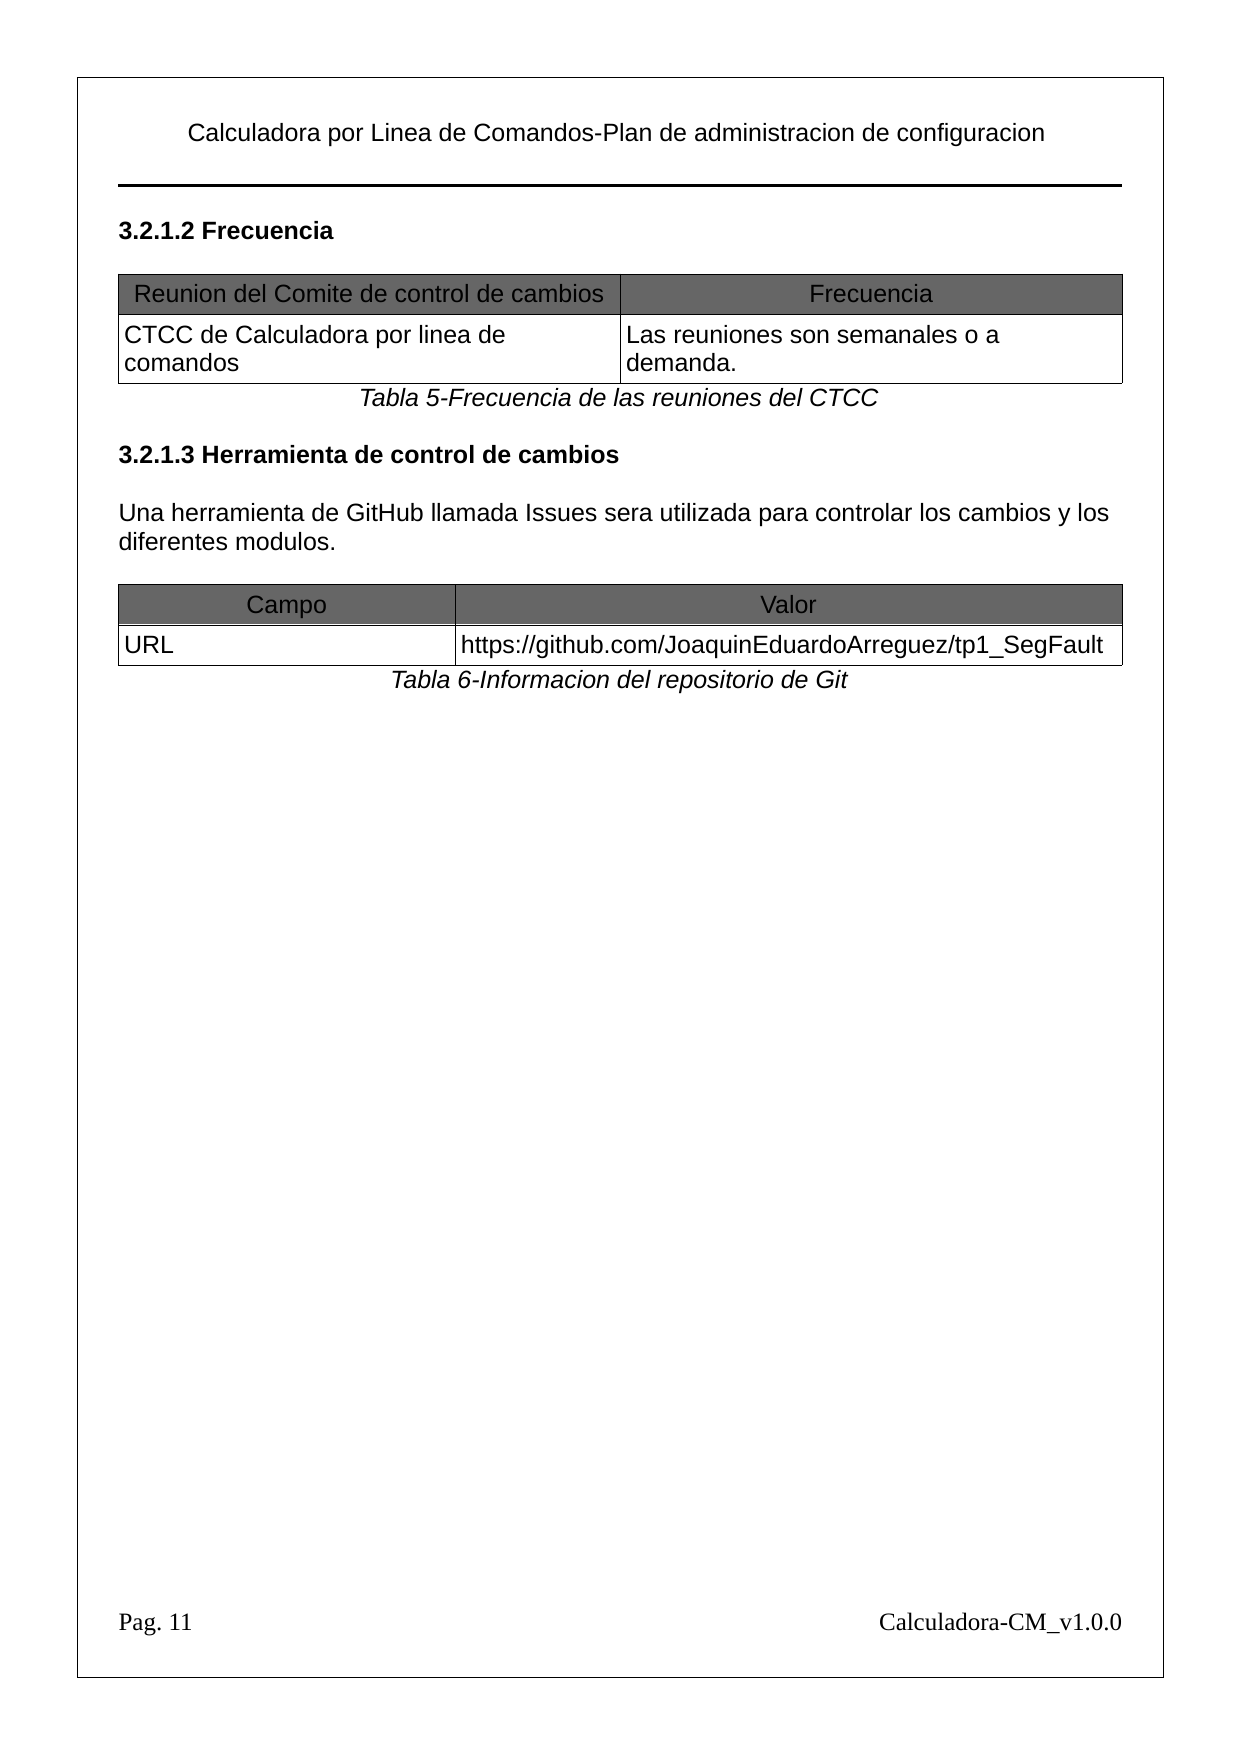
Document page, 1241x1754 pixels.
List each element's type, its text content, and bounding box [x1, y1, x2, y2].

table_header Campo [119, 585, 455, 624]
table_cell Las reuniones son semanales o a demanda. [621, 315, 1122, 383]
table_cell URL [119, 626, 455, 665]
table_header Frecuencia [621, 275, 1122, 314]
text Tabla 6-Informacion del repositorio de Git [118, 666, 1122, 694]
table_cell https://github.com/JoaquinEduardoArreguez/tp1_SegFault [456, 626, 1122, 665]
table_cell CTCC de Calculadora por linea de comandos [119, 315, 620, 383]
text 3.2.1.3 Herramienta de control de cambios [118, 441, 1122, 469]
text Una herramienta de GitHub llamada Issues sera utilizada para controlar los cambios y los diferentes modulos. [118, 498, 1122, 556]
text 3.2.1.2 Frecuencia [118, 216, 1122, 245]
table_header Reunion del Comite de control de cambios [119, 275, 620, 314]
text Tabla 5-Frecuencia de las reuniones del CTCC [118, 384, 1122, 412]
table_header Valor [456, 585, 1122, 624]
